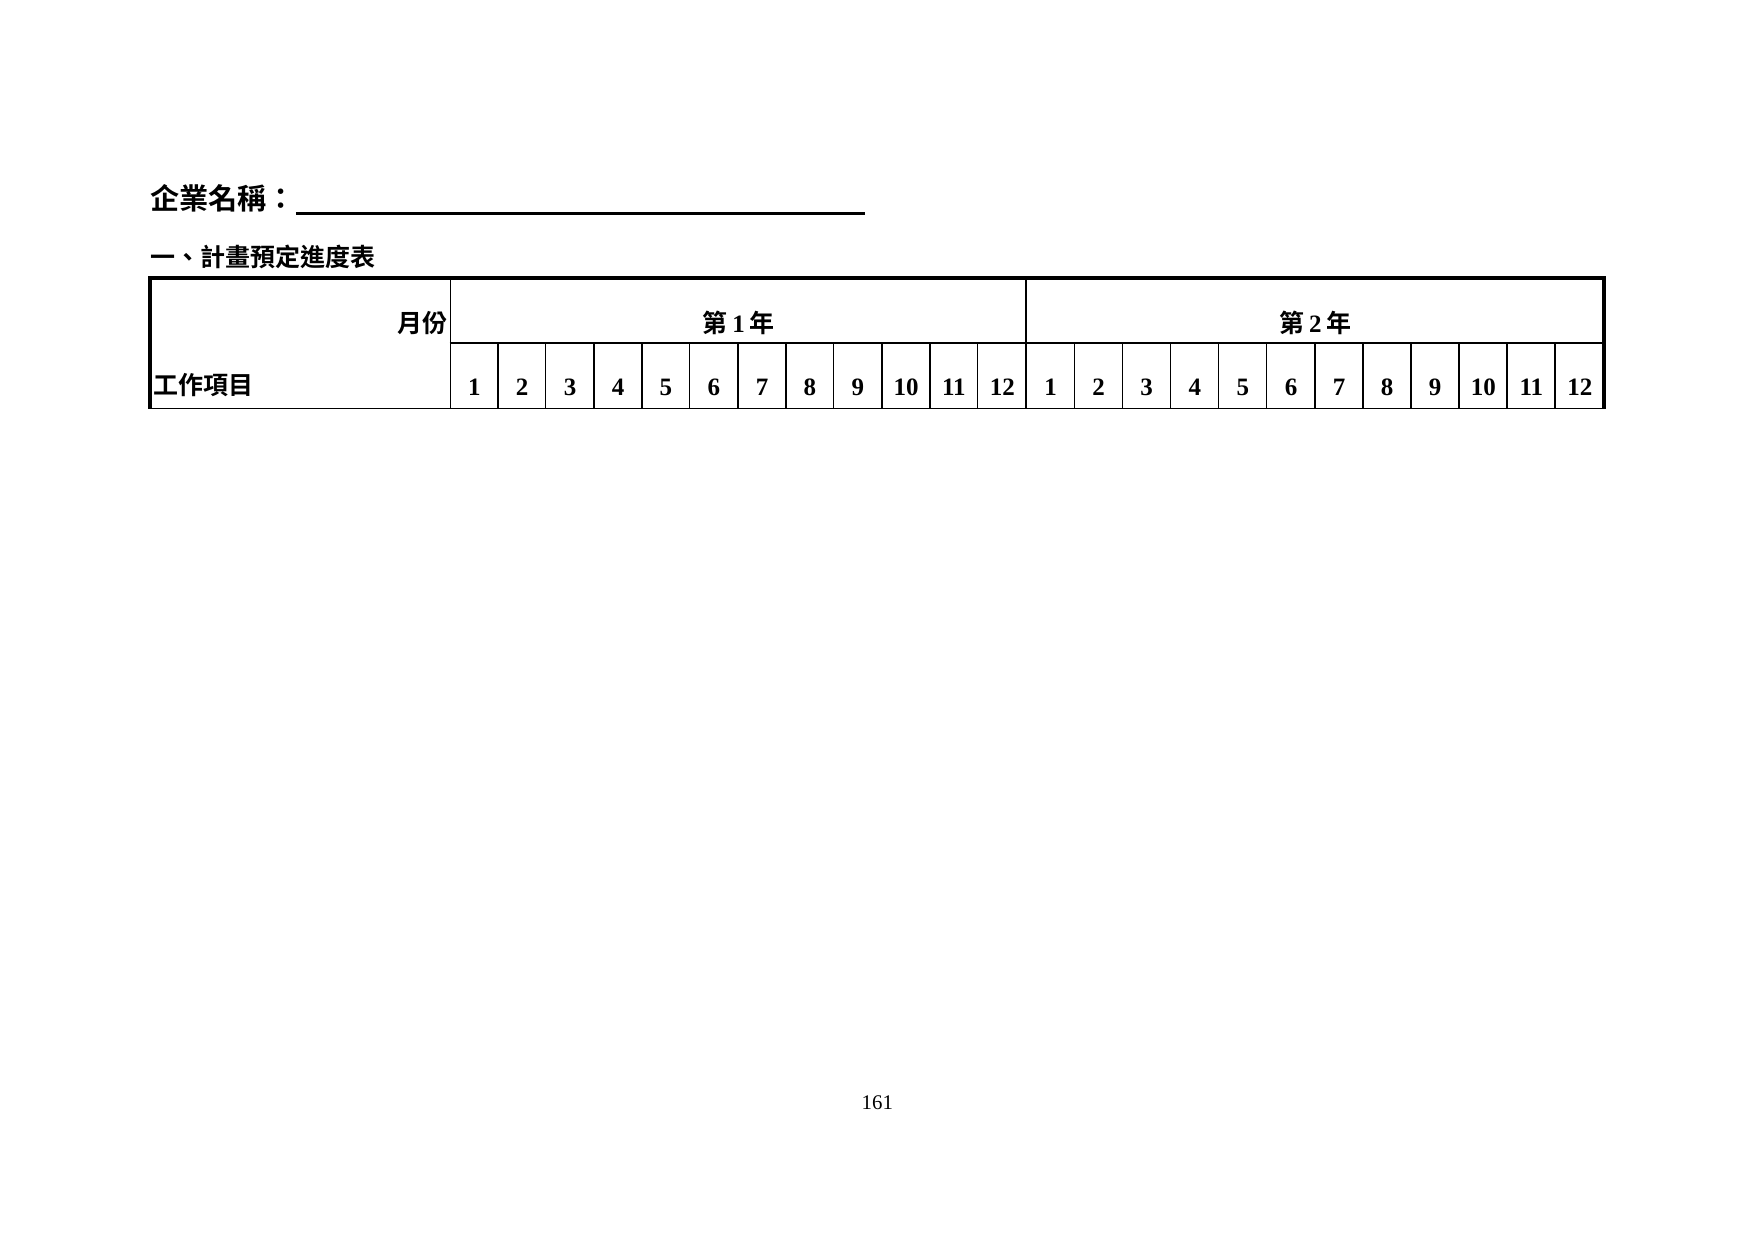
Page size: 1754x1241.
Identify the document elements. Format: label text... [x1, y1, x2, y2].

table_cell 7 [739, 344, 785, 408]
table_header 月份 工作項目 [152, 280, 450, 408]
table_cell 12 [978, 344, 1025, 408]
table_cell 12 [1556, 344, 1602, 408]
text 企業名稱： [150, 151, 1604, 214]
table_cell 9 [1412, 344, 1458, 408]
table_cell 3 [546, 344, 593, 408]
table_cell 8 [787, 344, 833, 408]
table_cell 11 [1508, 344, 1554, 408]
table_cell 11 [931, 344, 977, 408]
text 一、計畫預定進度表 [150, 214, 1604, 276]
table_cell 8 [1364, 344, 1410, 408]
table_cell 3 [1123, 344, 1170, 408]
table_cell 5 [1219, 344, 1266, 408]
table_cell 2 [1075, 344, 1122, 408]
table_cell 4 [1171, 344, 1218, 408]
table_cell 6 [690, 344, 737, 408]
table_header 第2年 [1027, 280, 1602, 342]
table_cell 2 [499, 344, 545, 408]
table_header 第1年 [451, 280, 1025, 342]
table_cell 10 [883, 344, 929, 408]
table_cell 4 [595, 344, 641, 408]
table_cell 10 [1460, 344, 1506, 408]
table_cell 6 [1267, 344, 1314, 408]
table_cell 5 [643, 344, 689, 408]
table_cell 1 [451, 344, 497, 408]
table_cell 1 [1027, 344, 1074, 408]
table_cell 7 [1316, 344, 1362, 408]
table_cell 9 [834, 344, 881, 408]
